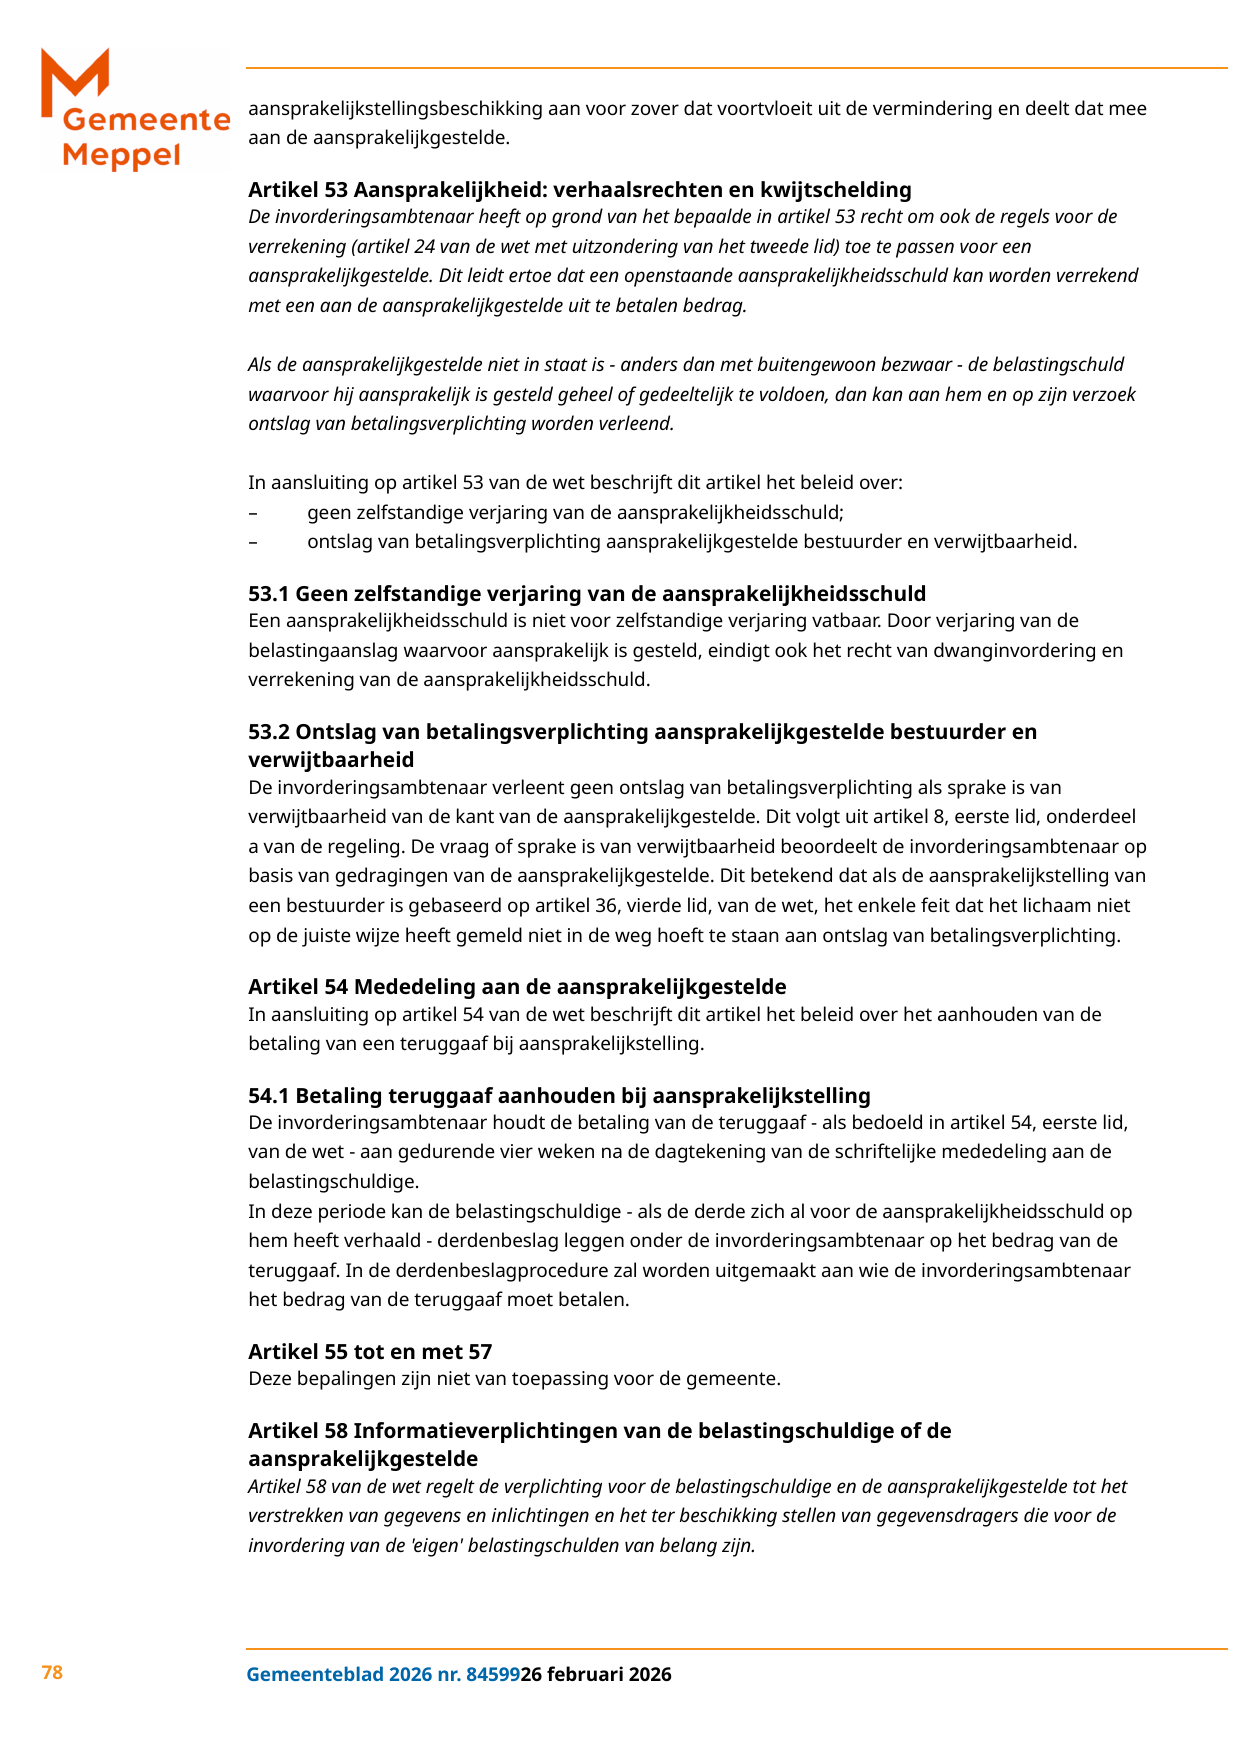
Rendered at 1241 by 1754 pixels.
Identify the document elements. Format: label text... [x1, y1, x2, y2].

text Artikel 55 tot en met 57 [248, 1337, 1152, 1366]
text De invorderingsambtenaar houdt de betaling van de teruggaaf - als bedoeld in artikel 54, eerste lid, van de wet - aan gedurende vier weken na de dagtekening van de schriftelijke mededeling aan de belastingschuldige. [248, 1109, 1152, 1194]
text Deze bepalingen zijn niet van toepassing voor de gemeente. [248, 1366, 1152, 1391]
text In aansluiting op artikel 53 van de wet beschrijft dit artikel het beleid over: [248, 469, 1152, 495]
text De invorderingsambtenaar heeft op grond van het bepaalde in artikel 53 recht om ook de regels voor de verrekening (artikel 24 van de wet met uitzondering van het tweede lid) toe te passen voor een aansprakelijkgestelde. Dit leidt ertoe dat een openstaande aansprakelijkheidsschuld kan worden verrekend met een aan de aansprakelijkgestelde uit te betalen bedrag. [248, 203, 1152, 318]
text Artikel 58 van de wet regelt de verplichting voor de belastingschuldige en de aansprakelijkgestelde tot het verstrekken van gegevens en inlichtingen en het ter beschikking stellen van gegevensdragers die voor de invordering van de 'eigen' belastingschulden van belang zijn. [248, 1473, 1152, 1558]
text 53.2 Ontslag van betalingsverplichting aansprakelijkgestelde bestuurder en verwijtbaarheid [248, 717, 1152, 774]
text aansprakelijkstellingsbeschikking aan voor zover dat voortvloeit uit de vermindering en deelt dat mee aan de aansprakelijkgestelde. [248, 95, 1152, 150]
text In deze periode kan de belastingschuldige - als de derde zich al voor de aansprakelijkheidsschuld op hem heeft verhaald - derdenbeslag leggen onder de invorderingsambtenaar op het bedrag van de teruggaaf. In de derdenbeslagprocedure zal worden uitgemaakt aan wie de invorderingsambtenaar het bedrag van de teruggaaf moet betalen. [248, 1198, 1152, 1312]
text De invorderingsambtenaar verleent geen ontslag van betalingsverplichting als sprake is van verwijtbaarheid van de kant van de aansprakelijkgestelde. Dit volgt uit artikel 8, eerste lid, onderdeel a van de regeling. De vraag of sprake is van verwijtbaarheid beoordeelt de invorderingsambtenaar op basis van gedragingen van de aansprakelijkgestelde. Dit betekend dat als de aansprakelijkstelling van een bestuurder is gebaseerd op artikel 36, vierde lid, van de wet, het enkele feit dat het lichaam niet op de juiste wijze heeft gemeld niet in de weg hoeft te staan aan ontslag van betalingsverplichting. [248, 774, 1152, 948]
text 53.1 Geen zelfstandige verjaring van de aansprakelijkheidsschuld [248, 579, 1152, 607]
text Artikel 54 Mededeling aan de aansprakelijkgestelde [248, 972, 1152, 1001]
text 54.1 Betaling teruggaaf aanhouden bij aansprakelijkstelling [248, 1081, 1152, 1109]
text Als de aansprakelijkgestelde niet in staat is - anders dan met buitengewoon bezwaar - de belastingschuld waarvoor hij aansprakelijk is gesteld geheel of gedeeltelijk te voldoen, dan kan aan hem en op zijn verzoek ontslag van betalingsverplichting worden verleend. [248, 351, 1152, 436]
text Artikel 58 Informatieverplichtingen van de belastingschuldige of de aansprakelijkgestelde [248, 1416, 1152, 1473]
text Een aansprakelijkheidsschuld is niet voor zelfstandige verjaring vatbaar. Door verjaring van de belastingaanslag waarvoor aansprakelijk is gesteld, eindigt ook het recht van dwanginvordering en verrekening van de aansprakelijkheidsschuld. [248, 607, 1152, 692]
picture [41, 47, 231, 172]
list geen zelfstandige verjaring van de aansprakelijkheidsschuld; [248, 499, 1152, 525]
list ontslag van betalingsverplichting aansprakelijkgestelde bestuurder en verwijtbaarheid. [248, 529, 1152, 554]
text In aansluiting op artikel 54 van de wet beschrijft dit artikel het beleid over het aanhouden van de betaling van een teruggaaf bij aansprakelijkstelling. [248, 1001, 1152, 1056]
text Artikel 53 Aansprakelijkheid: verhaalsrechten en kwijtschelding [248, 175, 1152, 203]
